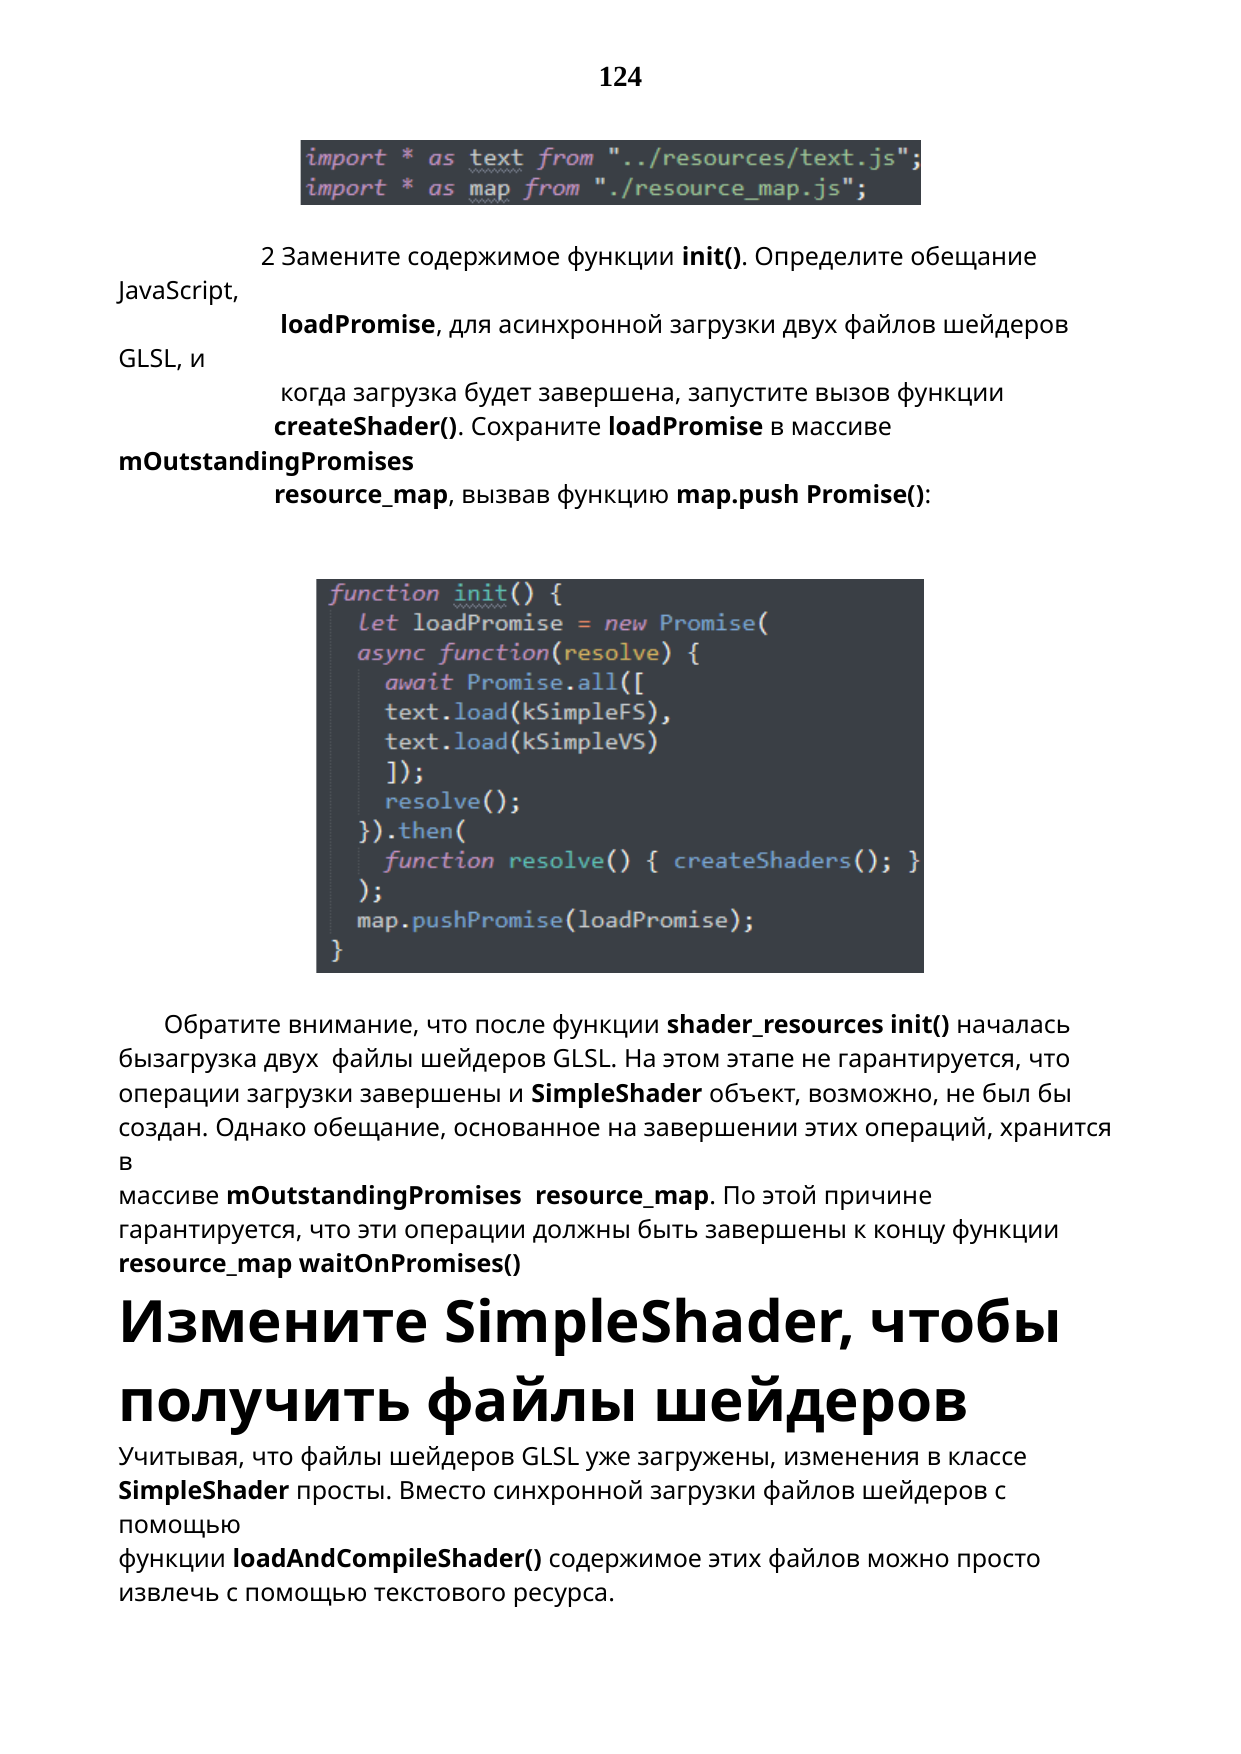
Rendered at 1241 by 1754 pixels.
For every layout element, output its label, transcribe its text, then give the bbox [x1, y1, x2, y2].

text функции loadAndCompileShader() содержимое этих файлов можно просто [118, 1541, 1122, 1575]
picture [300, 140, 921, 205]
text createShader(). Сохраните loadPromise в массиве mOutstandingPromises [118, 409, 1122, 477]
text Обратите внимание, что после функции shader_resources init() началась бызагрузка двух файлы шейдеров GLSL. На этом этапе не гарантируется, что [118, 1007, 1122, 1075]
text массиве mOutstandingPromises resource_map. По этой причине гарантируется, что эти операции должны быть завершены к концу функции resource_map waitOnPromises() [118, 1177, 1122, 1279]
text loadPromise, для асинхронной загрузки двух файлов шейдеров GLSL, и [118, 307, 1122, 375]
text извлечь с помощью текстового ресурса. [118, 1575, 1122, 1609]
text операции загрузки завершены и SimpleShader объект, возможно, не был бы создан. Однако обещание, основанное на завершении этих операций, хранится в [118, 1075, 1122, 1177]
text Учитывая, что файлы шейдеров GLSL уже загружены, изменения в классе SimpleShader просты. Вместо синхронной загрузки файлов шейдеров с помощью [118, 1438, 1122, 1541]
text resource_map, вызвав функцию map.push Promise(): [118, 477, 1122, 511]
text 2 Замените содержимое функции init(). Определите обещание JavaScript, [118, 239, 1122, 307]
text Измените SimpleShader, чтобы получить файлы шейдеров [118, 1279, 1122, 1438]
picture [316, 579, 924, 973]
text когда загрузка будет завершена, запустите вызов функции [118, 375, 1122, 409]
